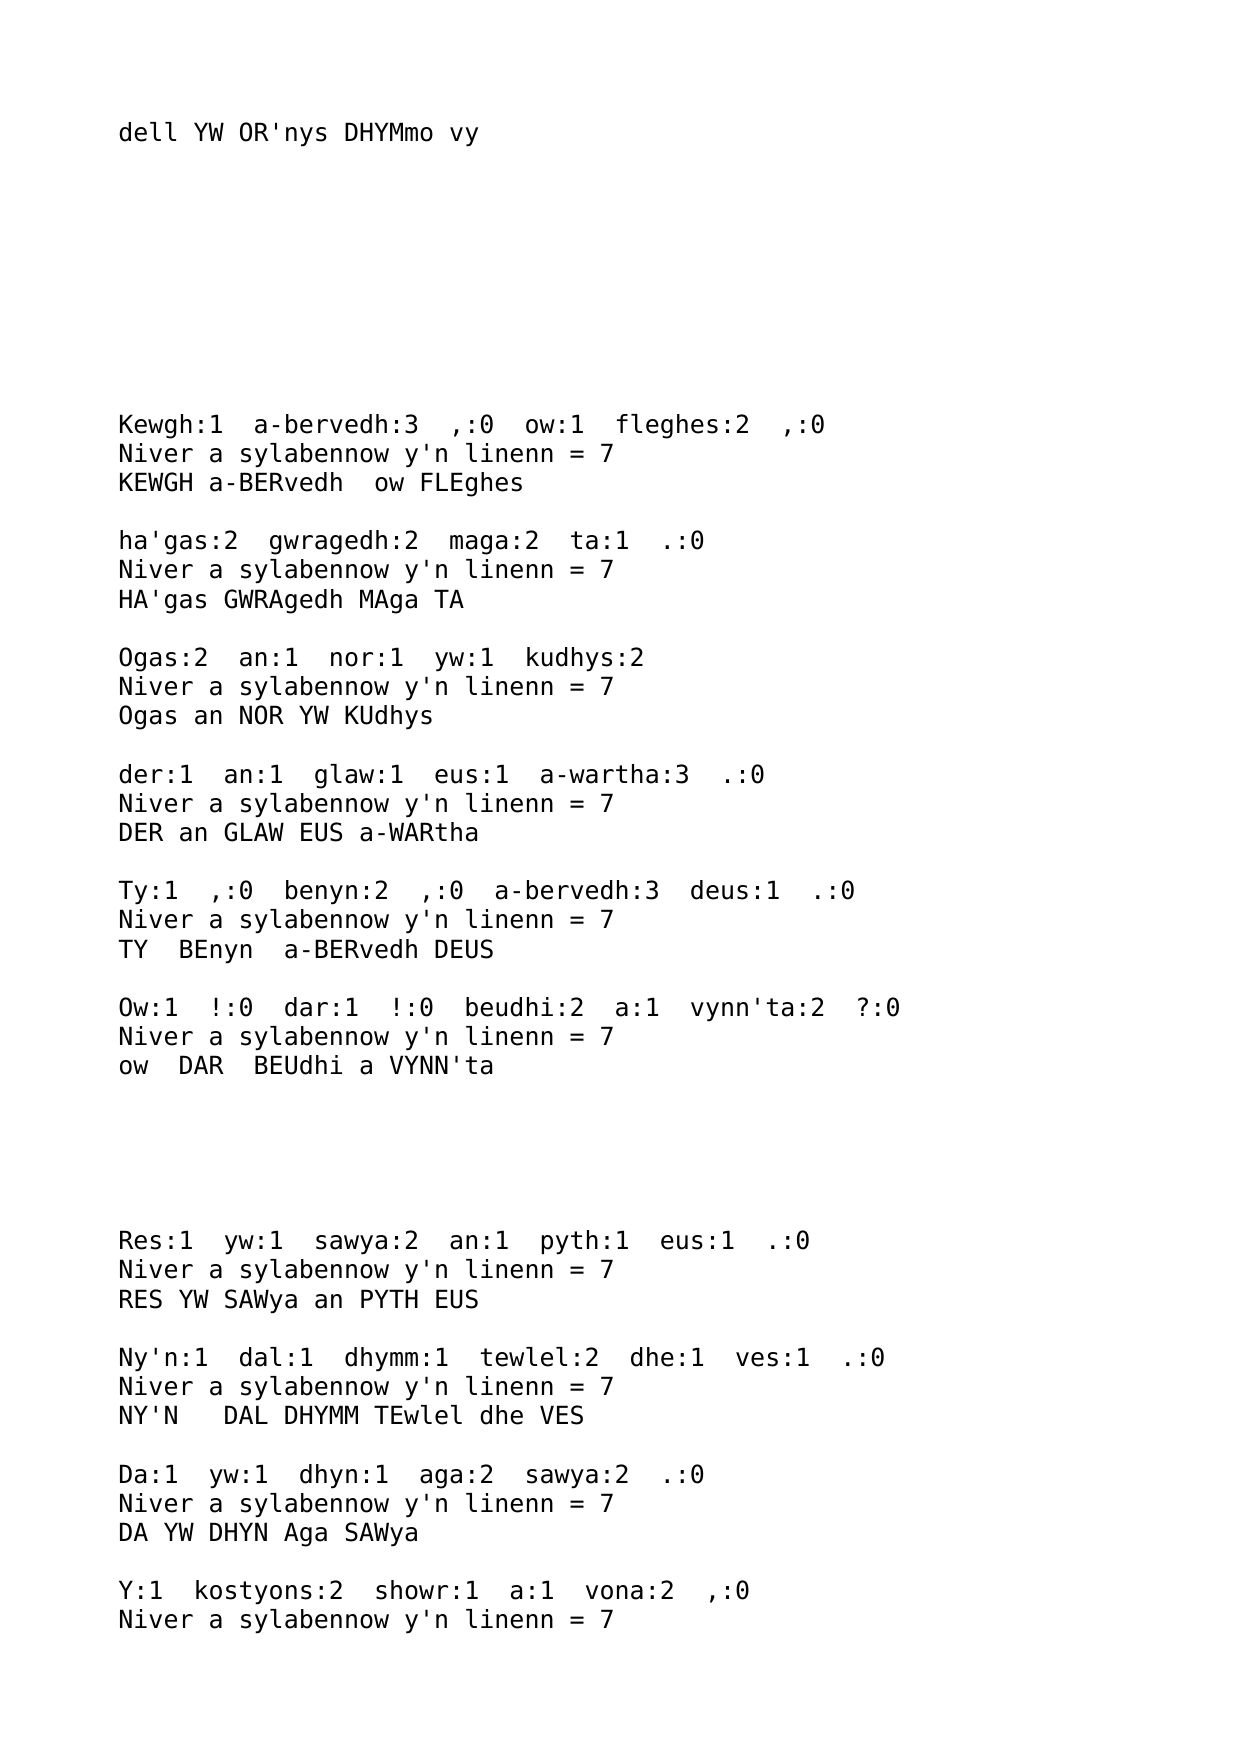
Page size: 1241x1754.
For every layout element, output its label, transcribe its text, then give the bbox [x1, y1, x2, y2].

text Ty:1 ,:0 benyn:2 ,:0 a-bervedh:3 deus:1 .:0 [118, 876, 1122, 906]
text Niver a sylabennow y'n linenn = 7 [118, 789, 1122, 818]
text ha'gas:2 gwragedh:2 maga:2 ta:1 .:0 [118, 526, 1122, 556]
text ow DAR BEUdhi a VYNN'ta [118, 1051, 1122, 1081]
text Ogas:2 an:1 nor:1 yw:1 kudhys:2 [118, 643, 1122, 672]
text Ow:1 !:0 dar:1 !:0 beudhi:2 a:1 vynn'ta:2 ?:0 [118, 993, 1122, 1022]
text Res:1 yw:1 sawya:2 an:1 pyth:1 eus:1 .:0 [118, 1226, 1122, 1256]
text NY'N DAL DHYMM TEwlel dhe VES [118, 1401, 1122, 1431]
text Niver a sylabennow y'n linenn = 7 [118, 439, 1122, 468]
text TY BEnyn a-BERvedh DEUS [118, 935, 1122, 964]
text Kewgh:1 a-bervedh:3 ,:0 ow:1 fleghes:2 ,:0 [118, 410, 1122, 439]
text Niver a sylabennow y'n linenn = 7 [118, 1022, 1122, 1051]
text Ogas an NOR YW KUdhys [118, 701, 1122, 731]
text Y:1 kostyons:2 showr:1 a:1 vona:2 ,:0 [118, 1576, 1122, 1606]
text Niver a sylabennow y'n linenn = 7 [118, 1372, 1122, 1401]
text dell YW OR'nys DHYMmo vy [118, 118, 1122, 147]
text KEWGH a-BERvedh ow FLEghes [118, 468, 1122, 497]
text Niver a sylabennow y'n linenn = 7 [118, 1256, 1122, 1285]
text Niver a sylabennow y'n linenn = 7 [118, 1606, 1122, 1635]
text Niver a sylabennow y'n linenn = 7 [118, 672, 1122, 701]
text Da:1 yw:1 dhyn:1 aga:2 sawya:2 .:0 [118, 1460, 1122, 1489]
text DER an GLAW EUS a-WARtha [118, 818, 1122, 847]
text der:1 an:1 glaw:1 eus:1 a-wartha:3 .:0 [118, 760, 1122, 789]
text Ny'n:1 dal:1 dhymm:1 tewlel:2 dhe:1 ves:1 .:0 [118, 1343, 1122, 1372]
text Niver a sylabennow y'n linenn = 7 [118, 556, 1122, 585]
text RES YW SAWya an PYTH EUS [118, 1285, 1122, 1314]
text Niver a sylabennow y'n linenn = 7 [118, 906, 1122, 935]
text HA'gas GWRAgedh MAga TA [118, 585, 1122, 614]
text Niver a sylabennow y'n linenn = 7 [118, 1489, 1122, 1518]
text DA YW DHYN Aga SAWya [118, 1518, 1122, 1547]
